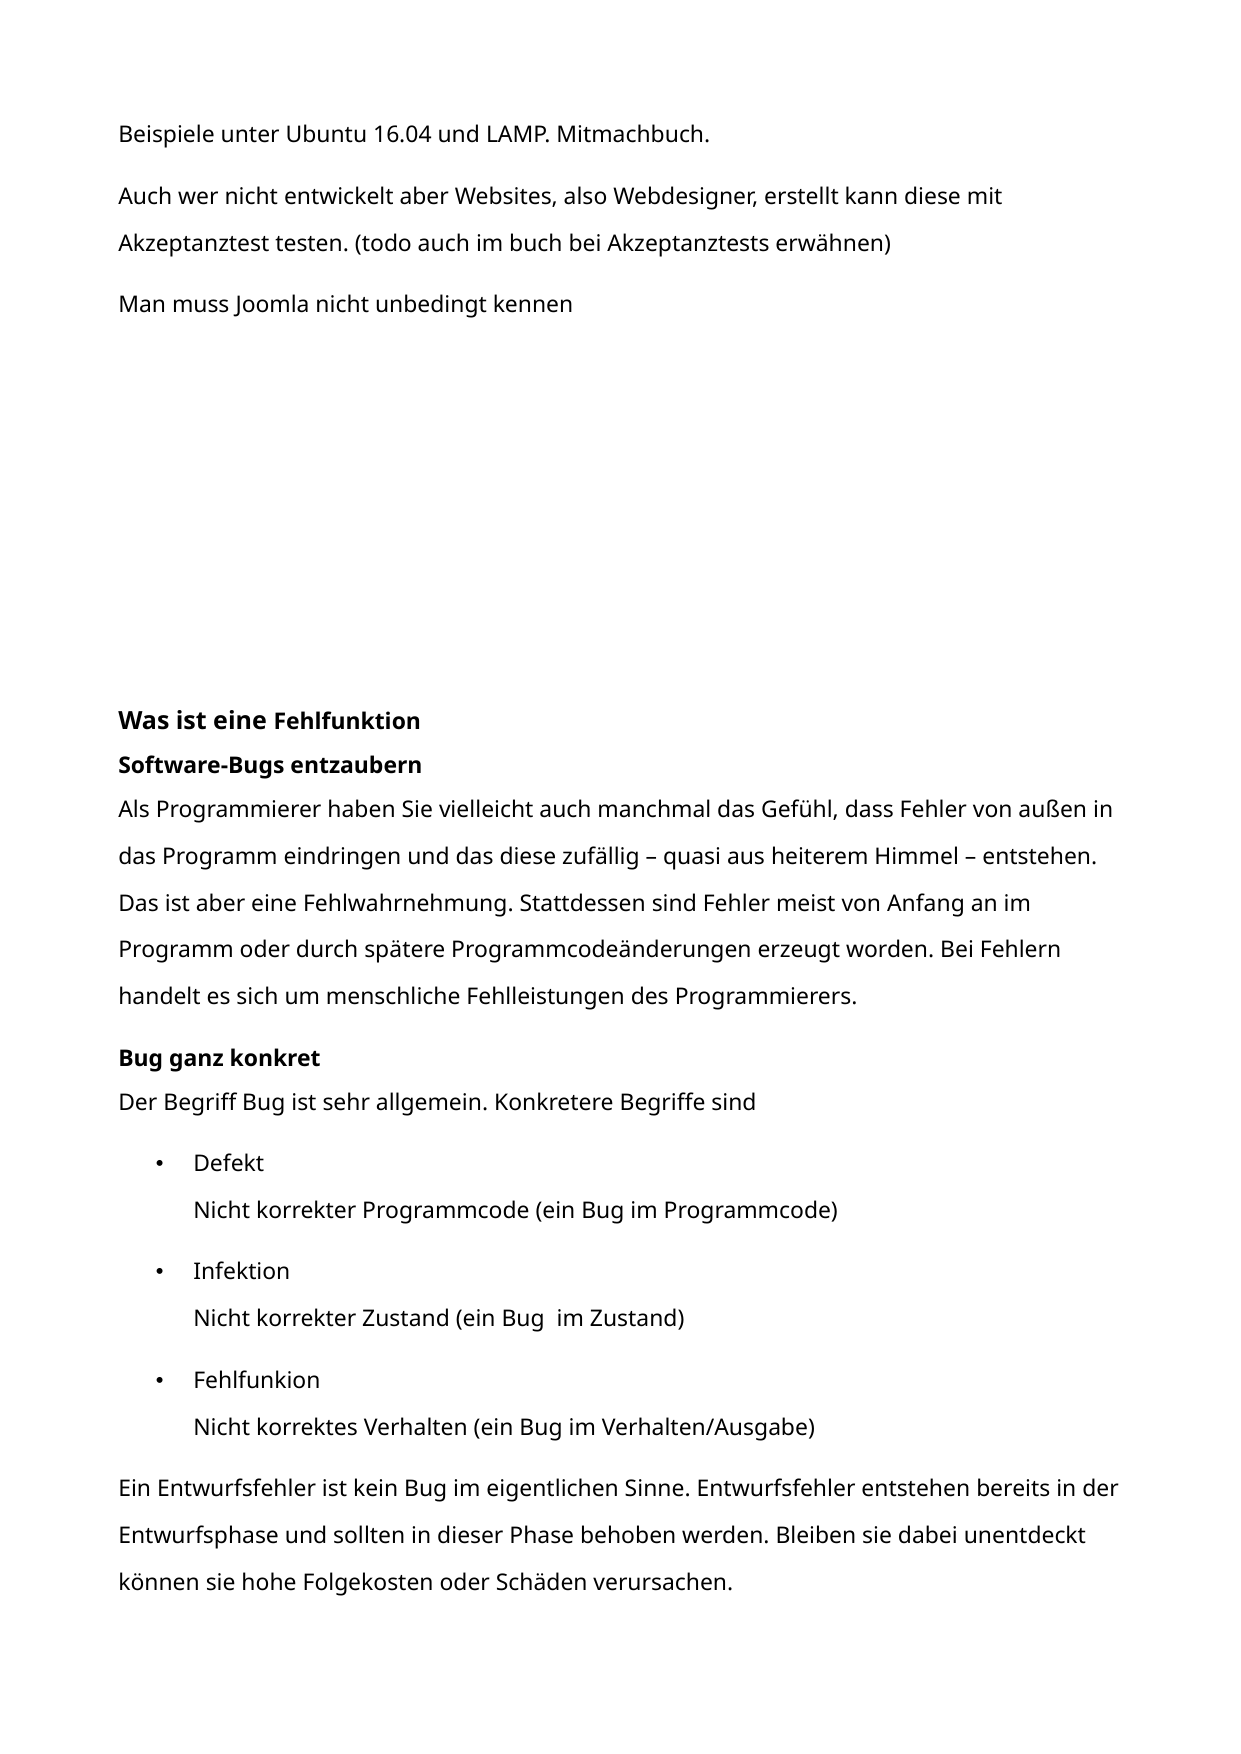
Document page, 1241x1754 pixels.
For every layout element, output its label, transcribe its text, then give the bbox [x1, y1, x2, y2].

text Beispiele unter Ubuntu 16.04 und LAMP. Mitmachbuch. [118, 118, 1122, 149]
subtitle Software-Bugs entzaubern [118, 749, 1122, 780]
subtitle Bug ganz konkret [118, 1042, 1122, 1073]
text Auch wer nicht entwickelt aber Websites, also Webdesigner, erstellt kann diese mit Akzeptanztest testen. (todo auch im buch bei Akzeptanztests erwähnen) [118, 179, 1122, 258]
text Als Programmierer haben Sie vielleicht auch manchmal das Gefühl, dass Fehler von außen in das Programm eindringen und das diese zufällig – quasi aus heiterem Himmel – entstehen. Das ist aber eine Fehlwahrnehmung. Stattdessen sind Fehler meist von Anfang an im Programm oder durch spätere Programmcodeänderungen erzeugt worden. Bei Fehlern handelt es sich um menschliche Fehlleistungen des Programmierers. [118, 793, 1122, 1012]
list Fehlfunkion Nicht korrektes Verhalten (ein Bug im Verhalten/Ausgabe) [156, 1364, 1122, 1442]
subtitle Was ist eine Fehlfunktion [118, 702, 1122, 737]
list Defekt Nicht korrekter Programmcode (ein Bug im Programmcode) [156, 1147, 1122, 1225]
text Ein Entwurfsfehler ist kein Bug im eigentlichen Sinne. Entwurfsfehler entstehen bereits in der Entwurfsphase und sollten in dieser Phase behoben werden. Bleiben sie dabei unentdeckt können sie hohe Folgekosten oder Schäden verursachen. [118, 1472, 1122, 1597]
list Infektion Nicht korrekter Zustand (ein Bug im Zustand) [156, 1255, 1122, 1333]
text Der Begriff Bug ist sehr allgemein. Konkretere Begriffe sind [118, 1086, 1122, 1117]
text Man muss Joomla nicht unbedingt kennen [118, 288, 1122, 319]
